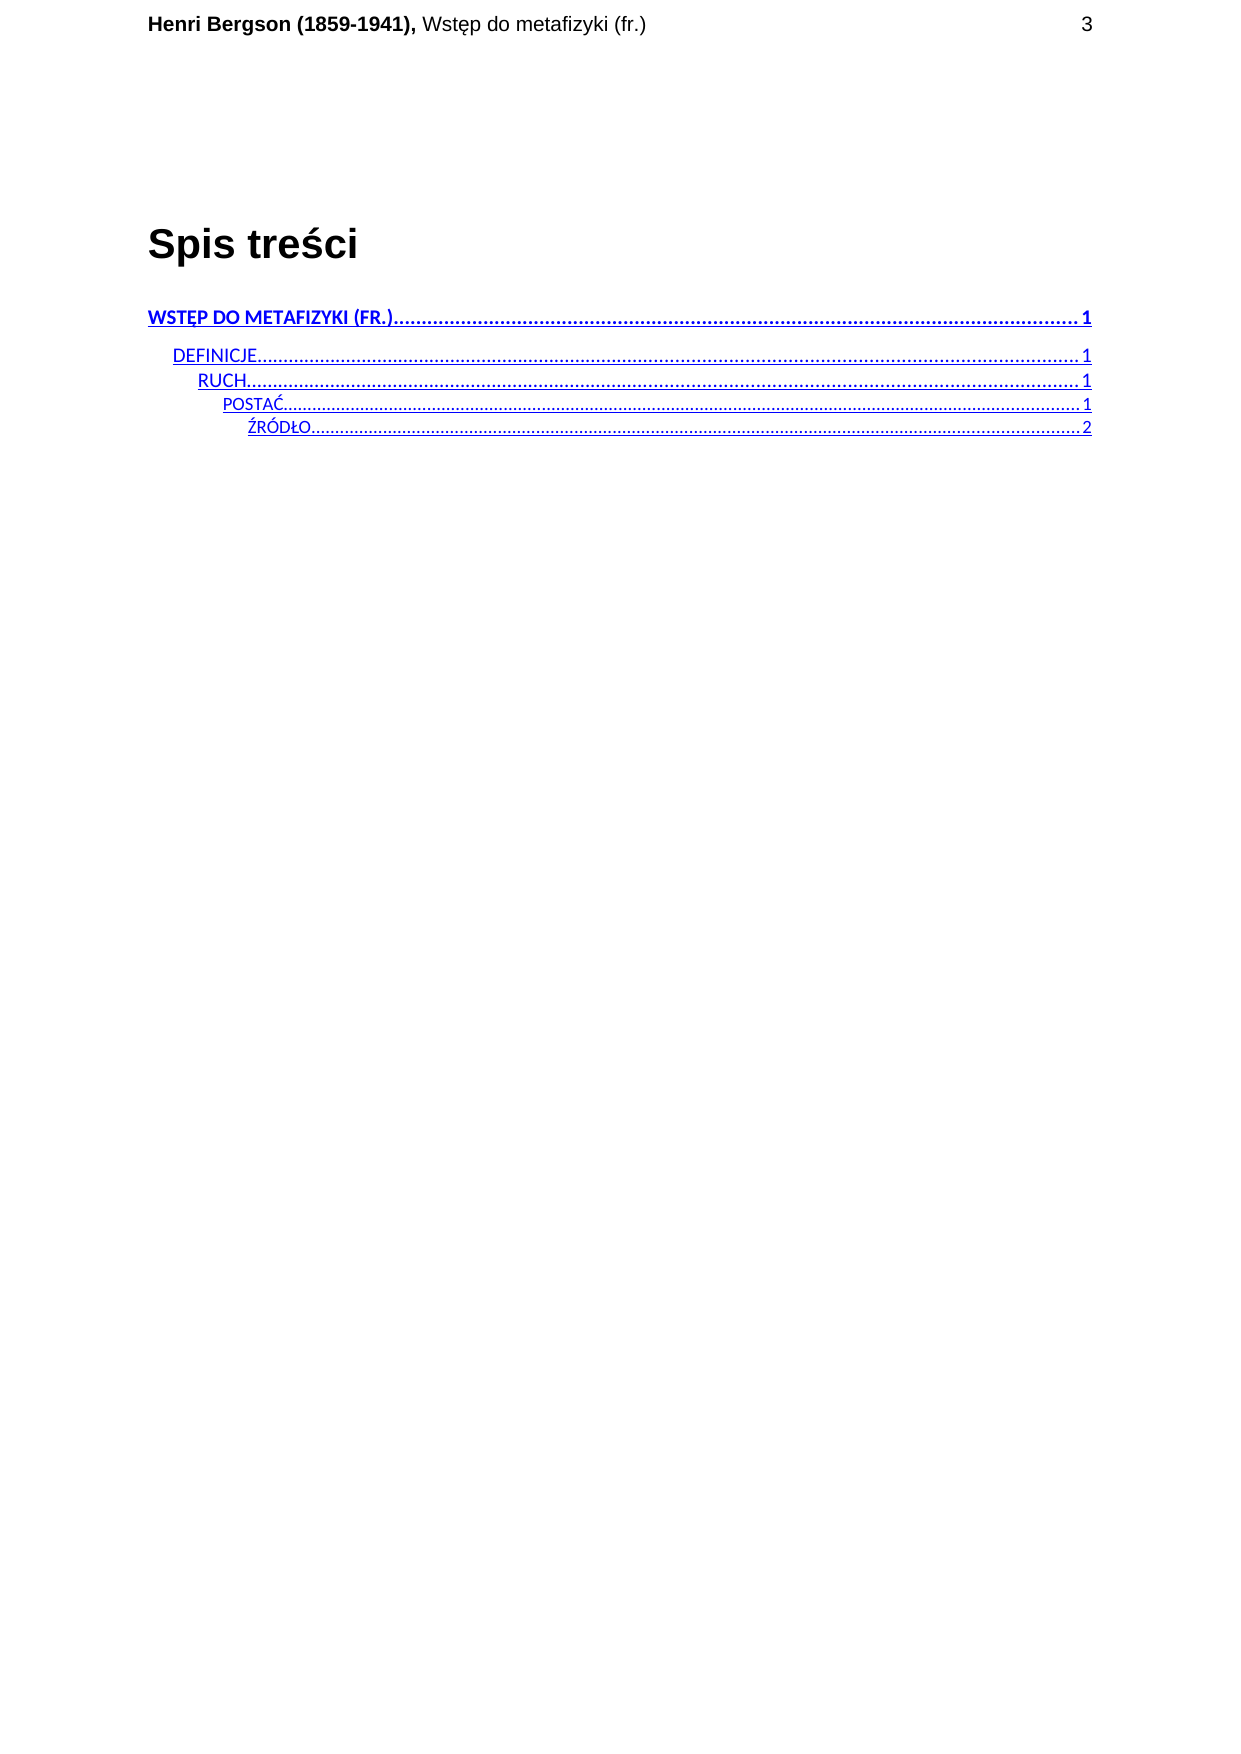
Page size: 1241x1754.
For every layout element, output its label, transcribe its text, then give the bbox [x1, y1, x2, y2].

text Wstęp do metafizyki (fr.) 1 [148, 304, 1093, 329]
text RUCH 1 [198, 367, 1093, 393]
text Spis treści [148, 219, 1093, 267]
text ŹRÓDŁO 2 [248, 416, 1093, 438]
text DEFINICJE 1 [173, 342, 1093, 367]
text POSTAĆ 1 [223, 393, 1093, 416]
